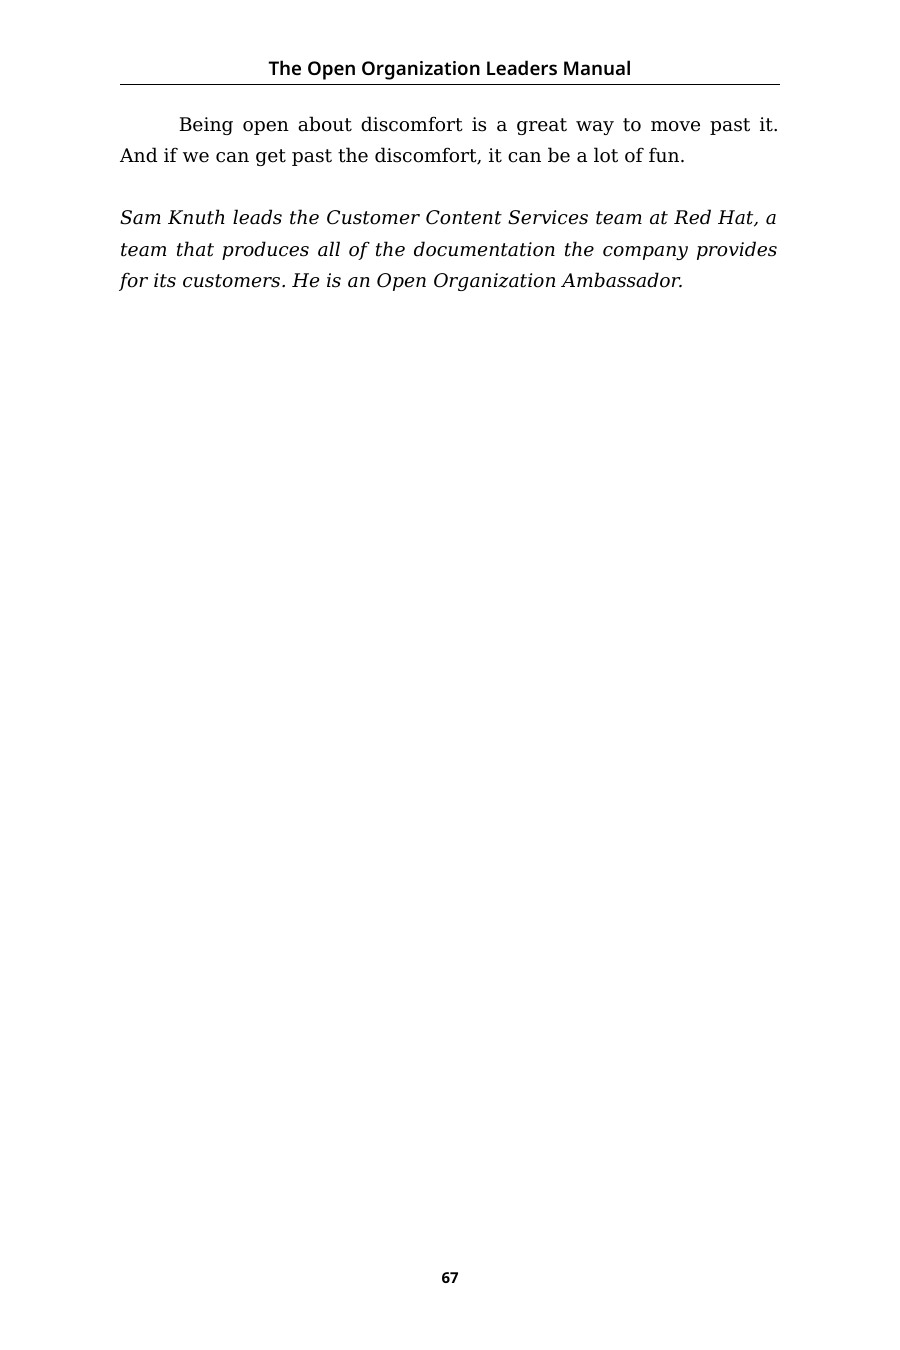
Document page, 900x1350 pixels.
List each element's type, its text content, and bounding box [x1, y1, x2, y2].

text Being open about discomfort is a great way to move past it. And if we can get past the discomfort, it can be a lot of fun. [120, 114, 780, 167]
text Sam Knuth leads the Customer Content Services team at Red Hat, a team that produces all of the documentation the company provides for its customers. He is an Open Organization Ambassador. [120, 207, 780, 292]
